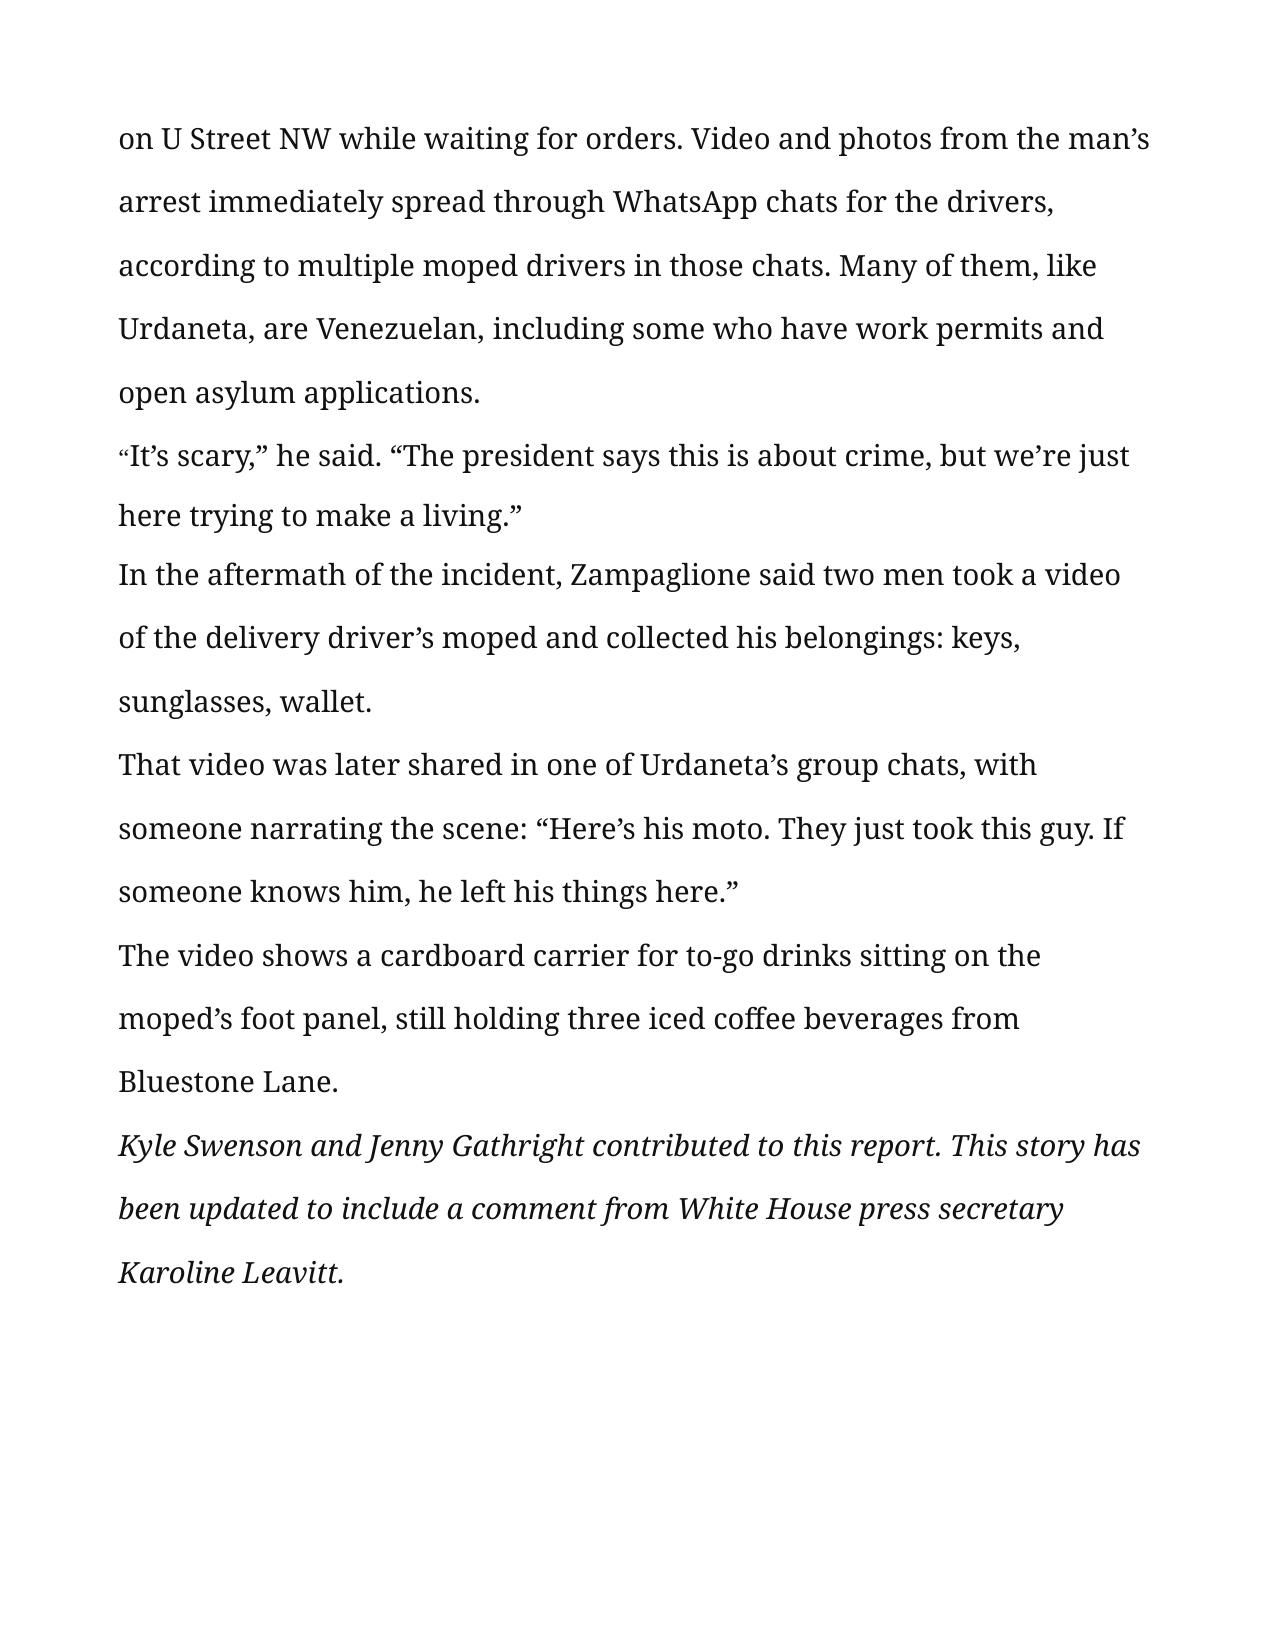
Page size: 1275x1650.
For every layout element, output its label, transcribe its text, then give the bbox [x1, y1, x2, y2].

text Kyle Swenson and Jenny Gathright contributed to this report. This story has been updated to include a comment from White House press secretary Karoline Leavitt. [118, 1125, 1157, 1292]
text The video shows a cardboard carrier for to-go drinks sitting on the moped’s foot panel, still holding three iced coffee beverages from Bluestone Lane. [118, 935, 1157, 1101]
text “It’s scary,” he said. “The president says this is about crime, but we’re just here trying to make a living.” [118, 435, 1157, 534]
text on U Street NW while waiting for orders. Video and photos from the man’s arrest immediately spread through WhatsApp chats for the drivers, according to multiple moped drivers in those chats. Many of them, like Urdaneta, are Venezuelan, including some who have work permits and open asylum applications. [118, 118, 1157, 412]
text In the aftermath of the incident, Zampaglione said two men took a video of the delivery driver’s moped and collected his belongings: keys, sunglasses, wallet. [118, 554, 1157, 721]
text That video was later shared in one of Urdaneta’s group chats, with someone narrating the scene: “Here’s his moto. They just took this guy. If someone knows him, he left his things here.” [118, 744, 1157, 911]
